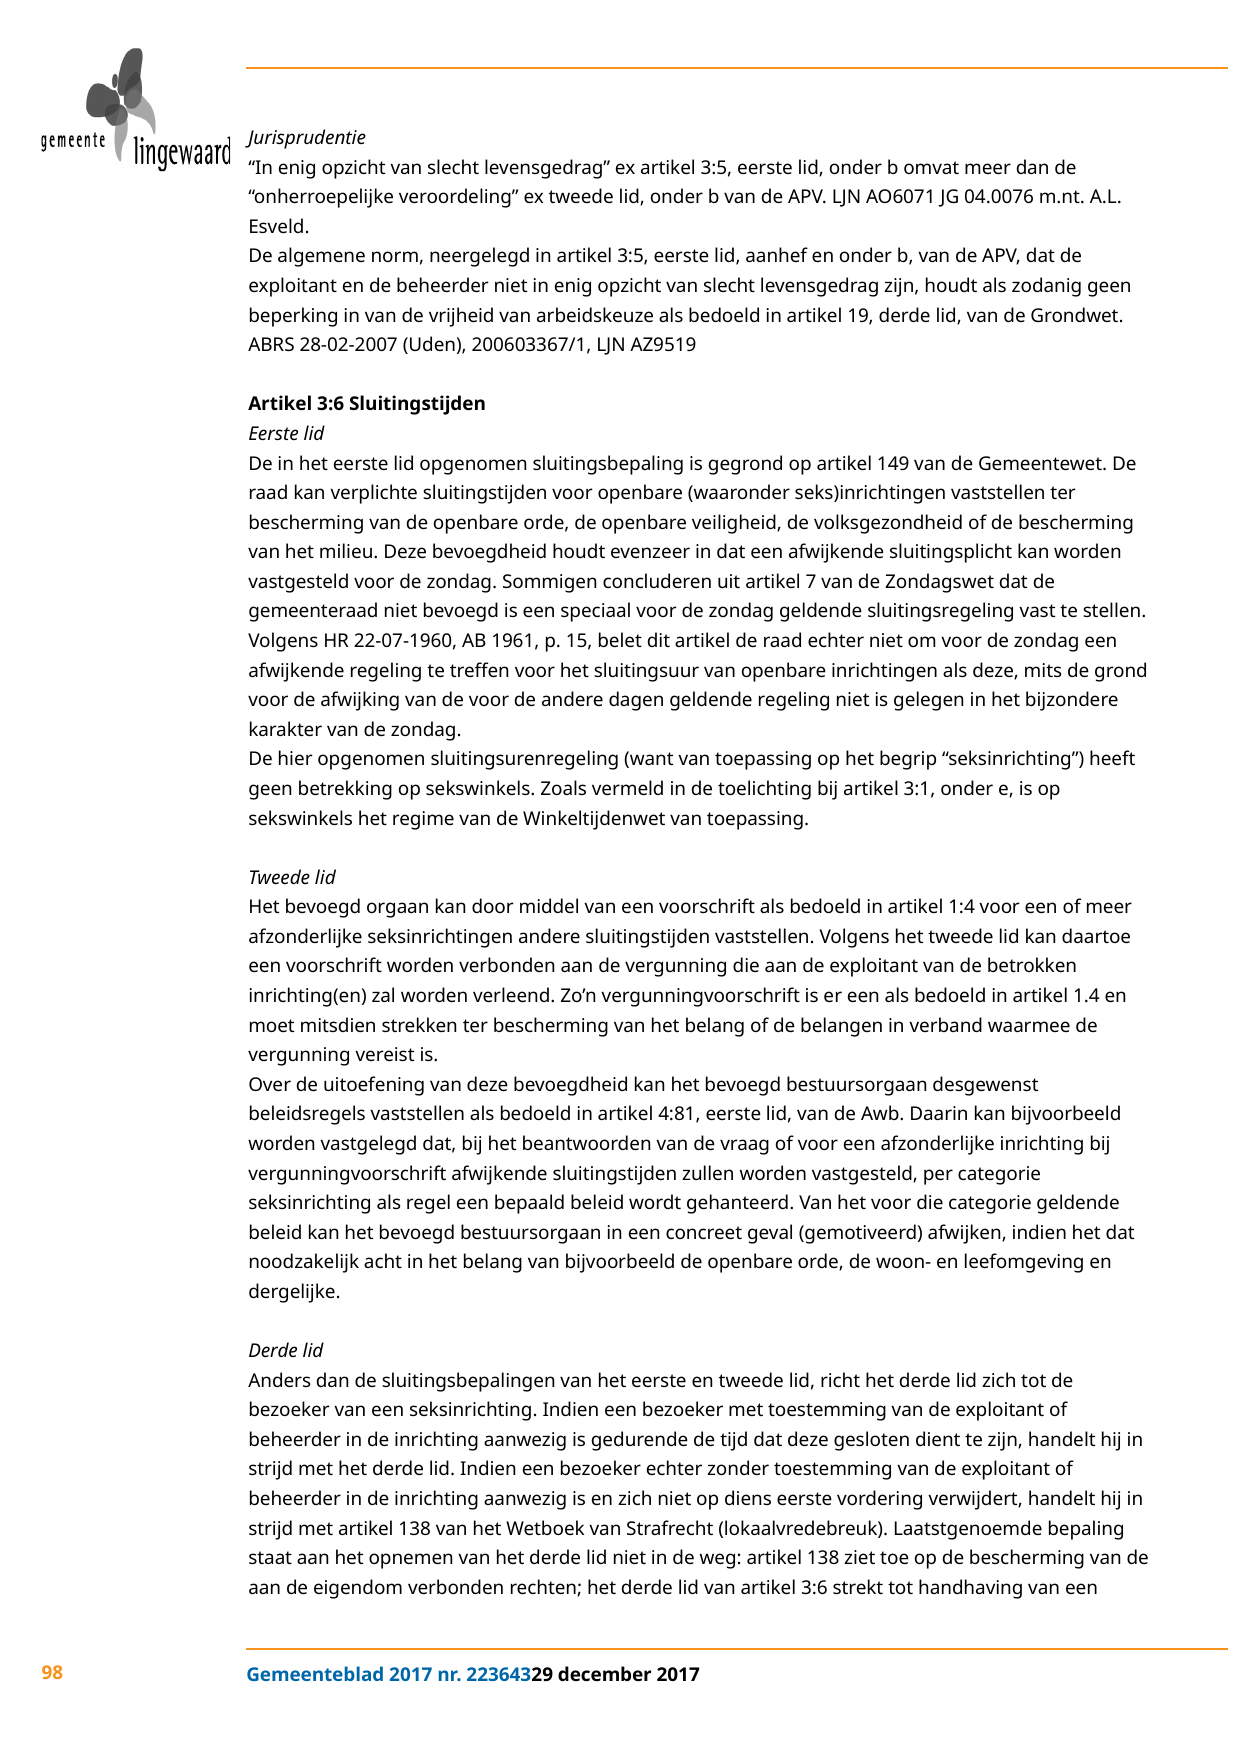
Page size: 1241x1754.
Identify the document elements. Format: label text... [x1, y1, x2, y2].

text Jurisprudentie [248, 124, 1152, 150]
text Artikel 3:6 Sluitingstijden [248, 391, 1152, 416]
text De hier opgenomen sluitingsurenregeling (want van toepassing op het begrip “seksinrichting”) heeft geen betrekking op sekswinkels. Zoals vermeld in de toelichting bij artikel 3:1, onder e, is op sekswinkels het regime van de Winkeltijdenwet van toepassing. [248, 746, 1152, 831]
picture [41, 47, 231, 172]
text Eerste lid [248, 420, 1152, 446]
text “In enig opzicht van slecht levensgedrag” ex artikel 3:5, eerste lid, onder b omvat meer dan de “onherroepelijke veroordeling” ex tweede lid, onder b van de APV. LJN AO6071 JG 04.0076 m.nt. A.L. Esveld. [248, 154, 1152, 239]
text Over de uitoefening van deze bevoegdheid kan het bevoegd bestuursorgaan desgewenst beleidsregels vaststellen als bedoeld in artikel 4:81, eerste lid, van de Awb. Daarin kan bijvoorbeeld worden vastgelegd dat, bij het beantwoorden van de vraag of voor een afzonderlijke inrichting bij vergunningvoorschrift afwijkende sluitingstijden zullen worden vastgesteld, per categorie seksinrichting als regel een bepaald beleid wordt gehanteerd. Van het voor die categorie geldende beleid kan het bevoegd bestuursorgaan in een concreet geval (gemotiveerd) afwijken, indien het dat noodzakelijk acht in het belang van bijvoorbeeld de openbare orde, de woon- en leefomgeving en dergelijke. [248, 1071, 1152, 1304]
text De in het eerste lid opgenomen sluitingsbepaling is gegrond op artikel 149 van de Gemeentewet. De raad kan verplichte sluitingstijden voor openbare (waaronder seks)inrichtingen vaststellen ter bescherming van de openbare orde, de openbare veiligheid, de volksgezondheid of de bescherming van het milieu. Deze bevoegdheid houdt evenzeer in dat een afwijkende sluitingsplicht kan worden vastgesteld voor de zondag. Sommigen concluderen uit artikel 7 van de Zondagswet dat de gemeenteraad niet bevoegd is een speciaal voor de zondag geldende sluitingsregeling vast te stellen. Volgens HR 22-07-1960, AB 1961, p. 15, belet dit artikel de raad echter niet om voor de zondag een afwijkende regeling te treffen voor het sluitingsuur van openbare inrichtingen als deze, mits de grond voor de afwijking van de voor de andere dagen geldende regeling niet is gelegen in het bijzondere karakter van de zondag. [248, 450, 1152, 742]
text Tweede lid [248, 864, 1152, 890]
text Het bevoegd orgaan kan door middel van een voorschrift als bedoeld in artikel 1:4 voor een of meer afzonderlijke seksinrichtingen andere sluitingstijden vaststellen. Volgens het tweede lid kan daartoe een voorschrift worden verbonden aan de vergunning die aan de exploitant van de betrokken inrichting(en) zal worden verleend. Zo’n vergunningvoorschrift is er een als bedoeld in artikel 1.4 en moet mitsdien strekken ter bescherming van het belang of de belangen in verband waarmee de vergunning vereist is. [248, 893, 1152, 1067]
text Anders dan de sluitingsbepalingen van het eerste en tweede lid, richt het derde lid zich tot de bezoeker van een seksinrichting. Indien een bezoeker met toestemming van de exploitant of beheerder in de inrichting aanwezig is gedurende de tijd dat deze gesloten dient te zijn, handelt hij in strijd met het derde lid. Indien een bezoeker echter zonder toestemming van de exploitant of beheerder in de inrichting aanwezig is en zich niet op diens eerste vordering verwijdert, handelt hij in strijd met artikel 138 van het Wetboek van Strafrecht (lokaalvredebreuk). Laatstgenoemde bepaling staat aan het opnemen van het derde lid niet in de weg: artikel 138 ziet toe op de bescherming van de aan de eigendom verbonden rechten; het derde lid van artikel 3:6 strekt tot handhaving van een [248, 1367, 1152, 1600]
text De algemene norm, neergelegd in artikel 3:5, eerste lid, aanhef en onder b, van de APV, dat de exploitant en de beheerder niet in enig opzicht van slecht levensgedrag zijn, houdt als zodanig geen beperking in van de vrijheid van arbeidskeuze als bedoeld in artikel 19, derde lid, van de Grondwet. ABRS 28-02-2007 (Uden), 200603367/1, LJN AZ9519 [248, 243, 1152, 357]
text Derde lid [248, 1337, 1152, 1363]
